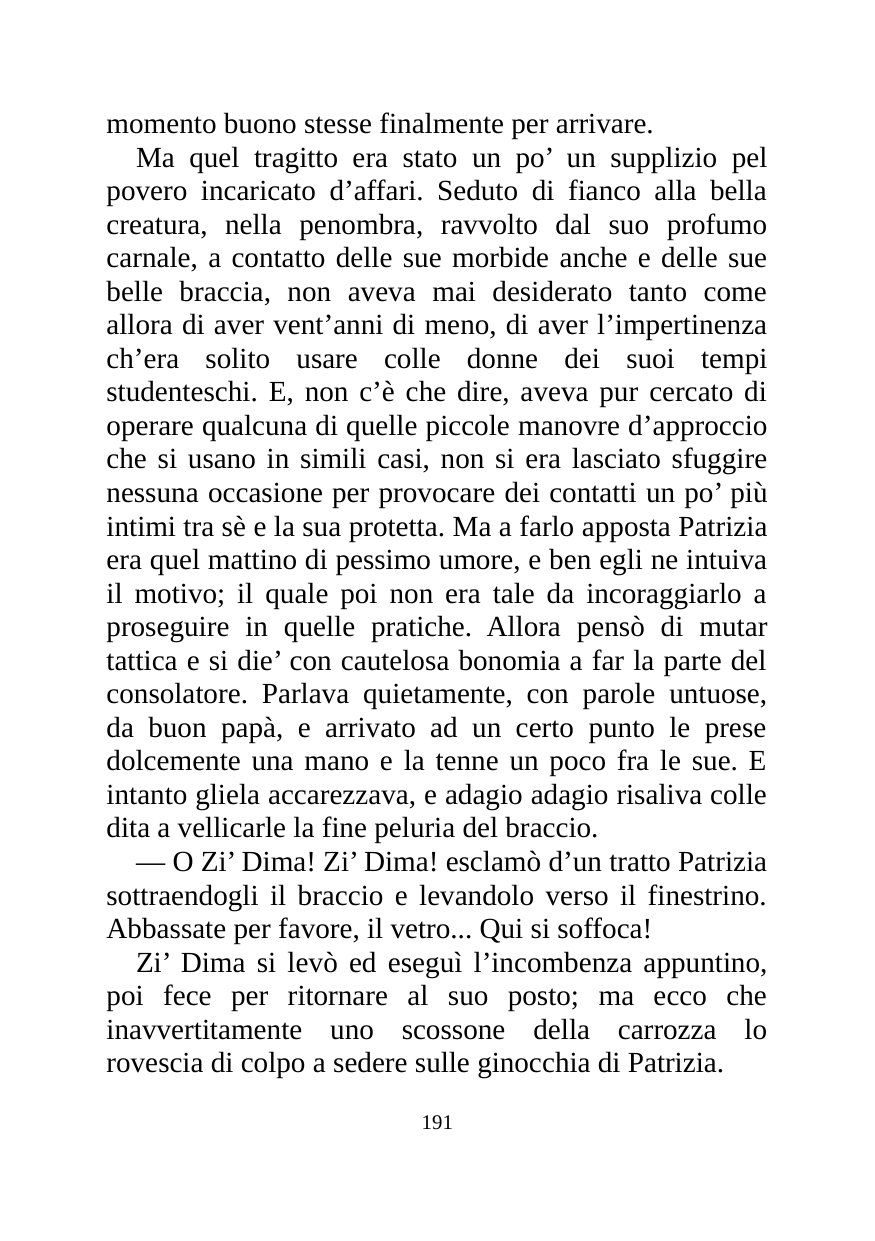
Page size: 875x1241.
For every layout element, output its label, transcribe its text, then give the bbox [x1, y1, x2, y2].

text Ma quel tragitto era stato un po’ un supplizio pel povero incaricato d’affari. Seduto di fianco alla bella creatura, nella penombra, ravvolto dal suo profumo carnale, a contatto delle sue morbide anche e delle sue belle braccia, non aveva mai desiderato tanto come allora di aver vent’anni di meno, di aver l’impertinenza ch’era solito usare colle donne dei suoi tempi studenteschi. E, non c’è che dire, aveva pur cercato di operare qualcuna di quelle piccole manovre d’approccio che si usano in simili casi, non si era lasciato sfuggire nessuna occasione per provocare dei contatti un po’ più intimi tra sè e la sua protetta. Ma a farlo apposta Patrizia era quel mattino di pessimo umore, e ben egli ne intuiva il motivo; il quale poi non era tale da incoraggiarlo a proseguire in quelle pratiche. Allora pensò di mutar tattica e si die’ con cautelosa bonomia a far la parte del consolatore. Parlava quietamente, con parole untuose, da buon papà, e arrivato ad un certo punto le prese dolcemente una mano e la tenne un poco fra le sue. E intanto gliela accarezzava, e adagio adagio risaliva colle dita a vellicarle la fine peluria del braccio. [106, 140, 768, 844]
text Zi’ Dima si levò ed eseguì l’incombenza appuntino, poi fece per ritornare al suo posto; ma ecco che inavvertitamente uno scossone della carrozza lo rovescia di colpo a sedere sulle ginocchia di Patrizia. [106, 945, 768, 1079]
text — O Zi’ Dima! Zi’ Dima! esclamò d’un tratto Patrizia sottraendogli il braccio e levandolo verso il finestrino. Abbassate per favore, il vetro... Qui si soffoca! [106, 844, 768, 945]
text momento buono stesse finalmente per arrivare. [106, 106, 768, 140]
